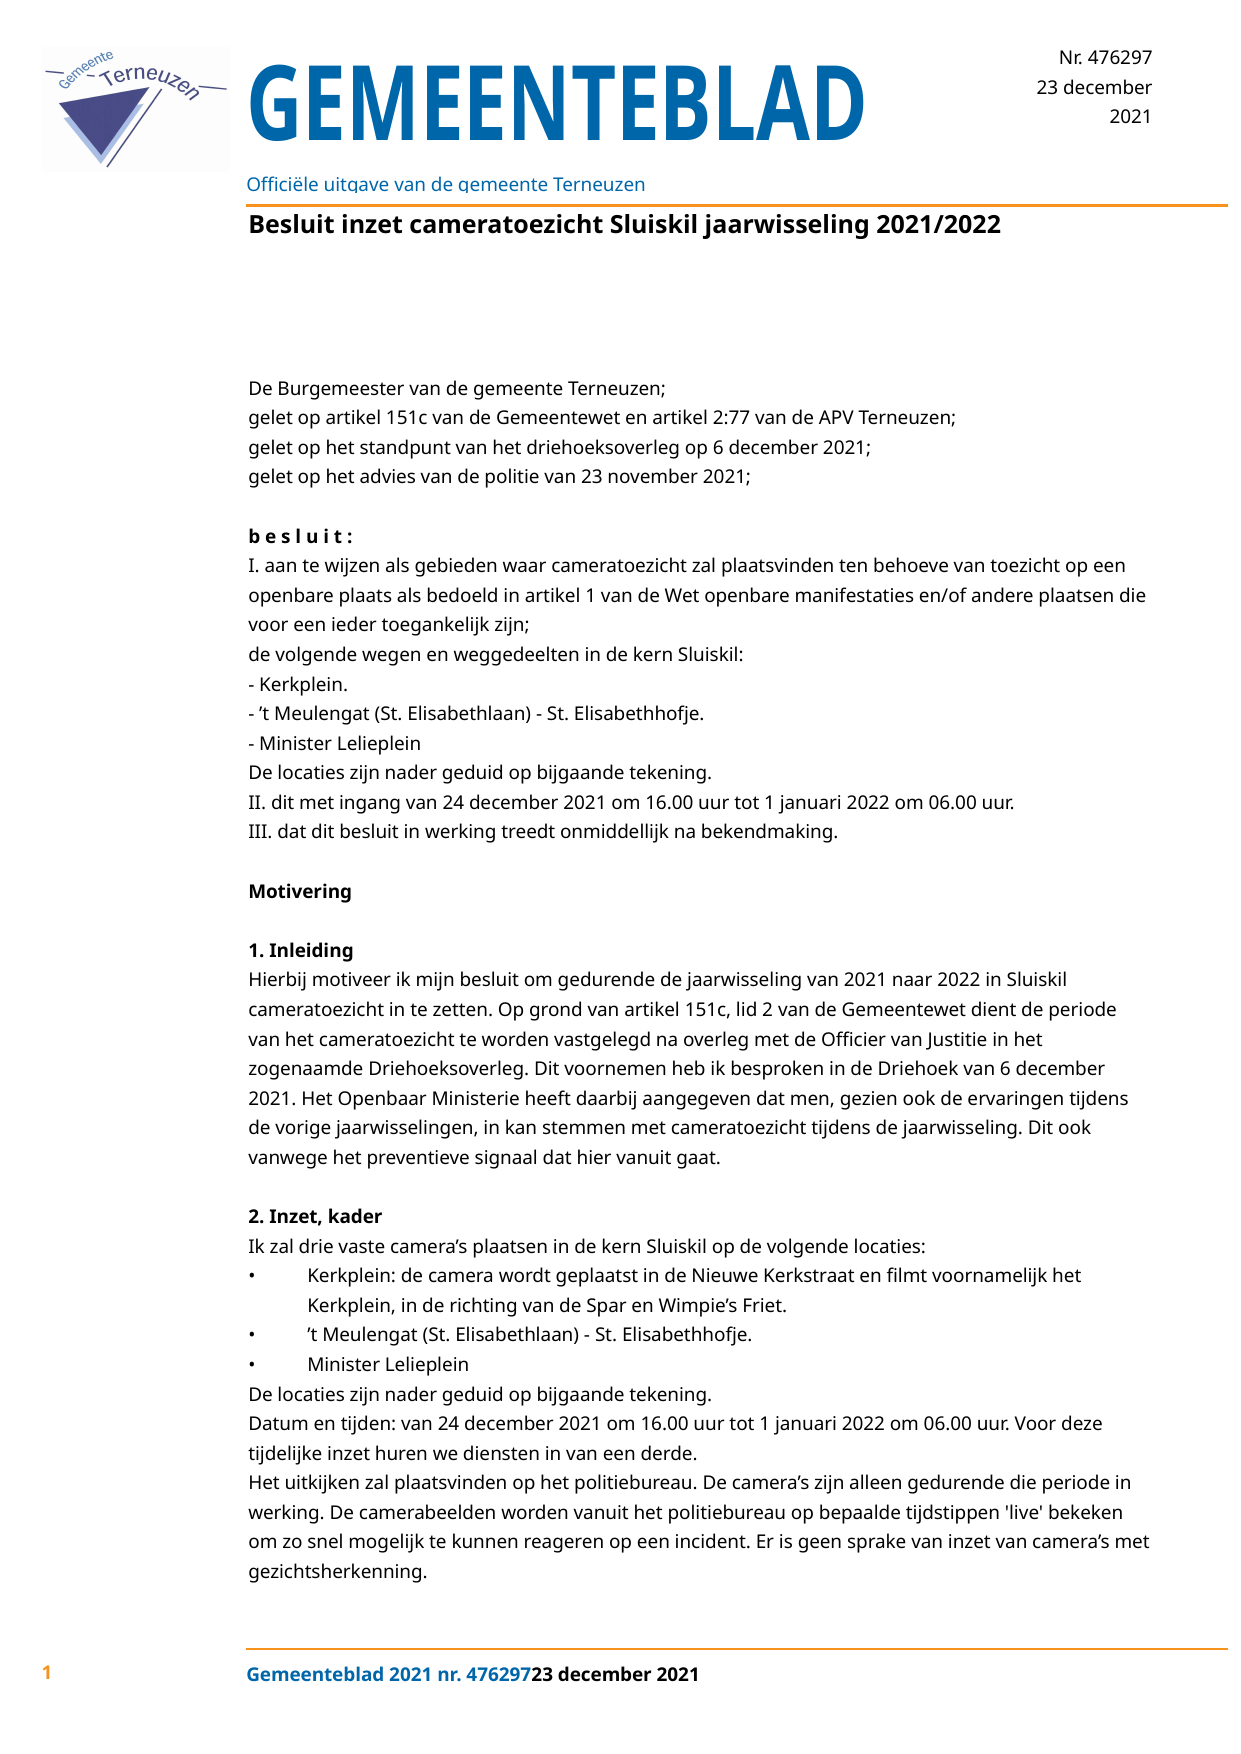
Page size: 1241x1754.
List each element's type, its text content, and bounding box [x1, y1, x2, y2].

text Het uitkijken zal plaatsvinden op het politiebureau. De camera’s zijn alleen gedurende die periode in werking. De camerabeelden worden vanuit het politiebureau op bepaalde tijdstippen 'live' bekeken om zo snel mogelijk te kunnen reageren op een incident. Er is geen sprake van inzet van camera’s met gezichtsherkenning. [248, 1469, 1152, 1584]
text II. dit met ingang van 24 december 2021 om 16.00 uur tot 1 januari 2022 om 06.00 uur. [248, 789, 1152, 815]
text 2. Inzet, kader [248, 1203, 1152, 1229]
text Motivering [248, 878, 1152, 903]
text Datum en tijden: van 24 december 2021 om 16.00 uur tot 1 januari 2022 om 06.00 uur. Voor deze tijdelijke inzet huren we diensten in van een derde. [248, 1410, 1152, 1466]
text 1. Inleiding [248, 937, 1152, 963]
text de volgende wegen en weggedeelten in de kern Sluiskil: [248, 641, 1152, 667]
list Minister Lelieplein [248, 1351, 1152, 1377]
text gelet op artikel 151c van de Gemeentewet en artikel 2:77 van de APV Terneuzen; [248, 404, 1152, 430]
text - Minister Lelieplein [248, 730, 1152, 756]
text Ik zal drie vaste camera’s plaatsen in de kern Sluiskil op de volgende locaties: [248, 1233, 1152, 1258]
picture [41, 47, 231, 172]
text Besluit inzet cameratoezicht Sluiskil jaarwisseling 2021/2022 [248, 207, 1152, 241]
text gelet op het advies van de politie van 23 november 2021; [248, 464, 1152, 489]
text Hierbij motiveer ik mijn besluit om gedurende de jaarwisseling van 2021 naar 2022 in Sluiskil cameratoezicht in te zetten. Op grond van artikel 151c, lid 2 van de Gemeentewet dient de periode van het cameratoezicht te worden vastgelegd na overleg met de Officier van Justitie in het zogenaamde Driehoeksoverleg. Dit voornemen heb ik besproken in de Driehoek van 6 december 2021. Het Openbaar Ministerie heeft daarbij aangegeven dat men, gezien ook de ervaringen tijdens de vorige jaarwisselingen, in kan stemmen met cameratoezicht tijdens de jaarwisseling. Dit ook vanwege het preventieve signaal dat hier vanuit gaat. [248, 967, 1152, 1170]
text De Burgemeester van de gemeente Terneuzen; [248, 375, 1152, 401]
text De locaties zijn nader geduid op bijgaande tekening. [248, 1381, 1152, 1406]
text De locaties zijn nader geduid op bijgaande tekening. [248, 759, 1152, 785]
list ’t Meulengat (St. Elisabethlaan) - St. Elisabethhofje. [248, 1322, 1152, 1347]
text gelet op het standpunt van het driehoeksoverleg op 6 december 2021; [248, 434, 1152, 460]
list Kerkplein: de camera wordt geplaatst in de Nieuwe Kerkstraat en filmt voornamelijk het Kerkplein, in de richting van de Spar en Wimpie’s Friet. [248, 1262, 1152, 1318]
text b e s l u i t : [248, 523, 1152, 548]
text III. dat dit besluit in werking treedt onmiddellijk na bekendmaking. [248, 819, 1152, 844]
text - Kerkplein. [248, 671, 1152, 696]
text - ’t Meulengat (St. Elisabethlaan) - St. Elisabethhofje. [248, 700, 1152, 726]
text I. aan te wijzen als gebieden waar cameratoezicht zal plaatsvinden ten behoeve van toezicht op een openbare plaats als bedoeld in artikel 1 van de Wet openbare manifestaties en/of andere plaatsen die voor een ieder toegankelijk zijn; [248, 552, 1152, 637]
